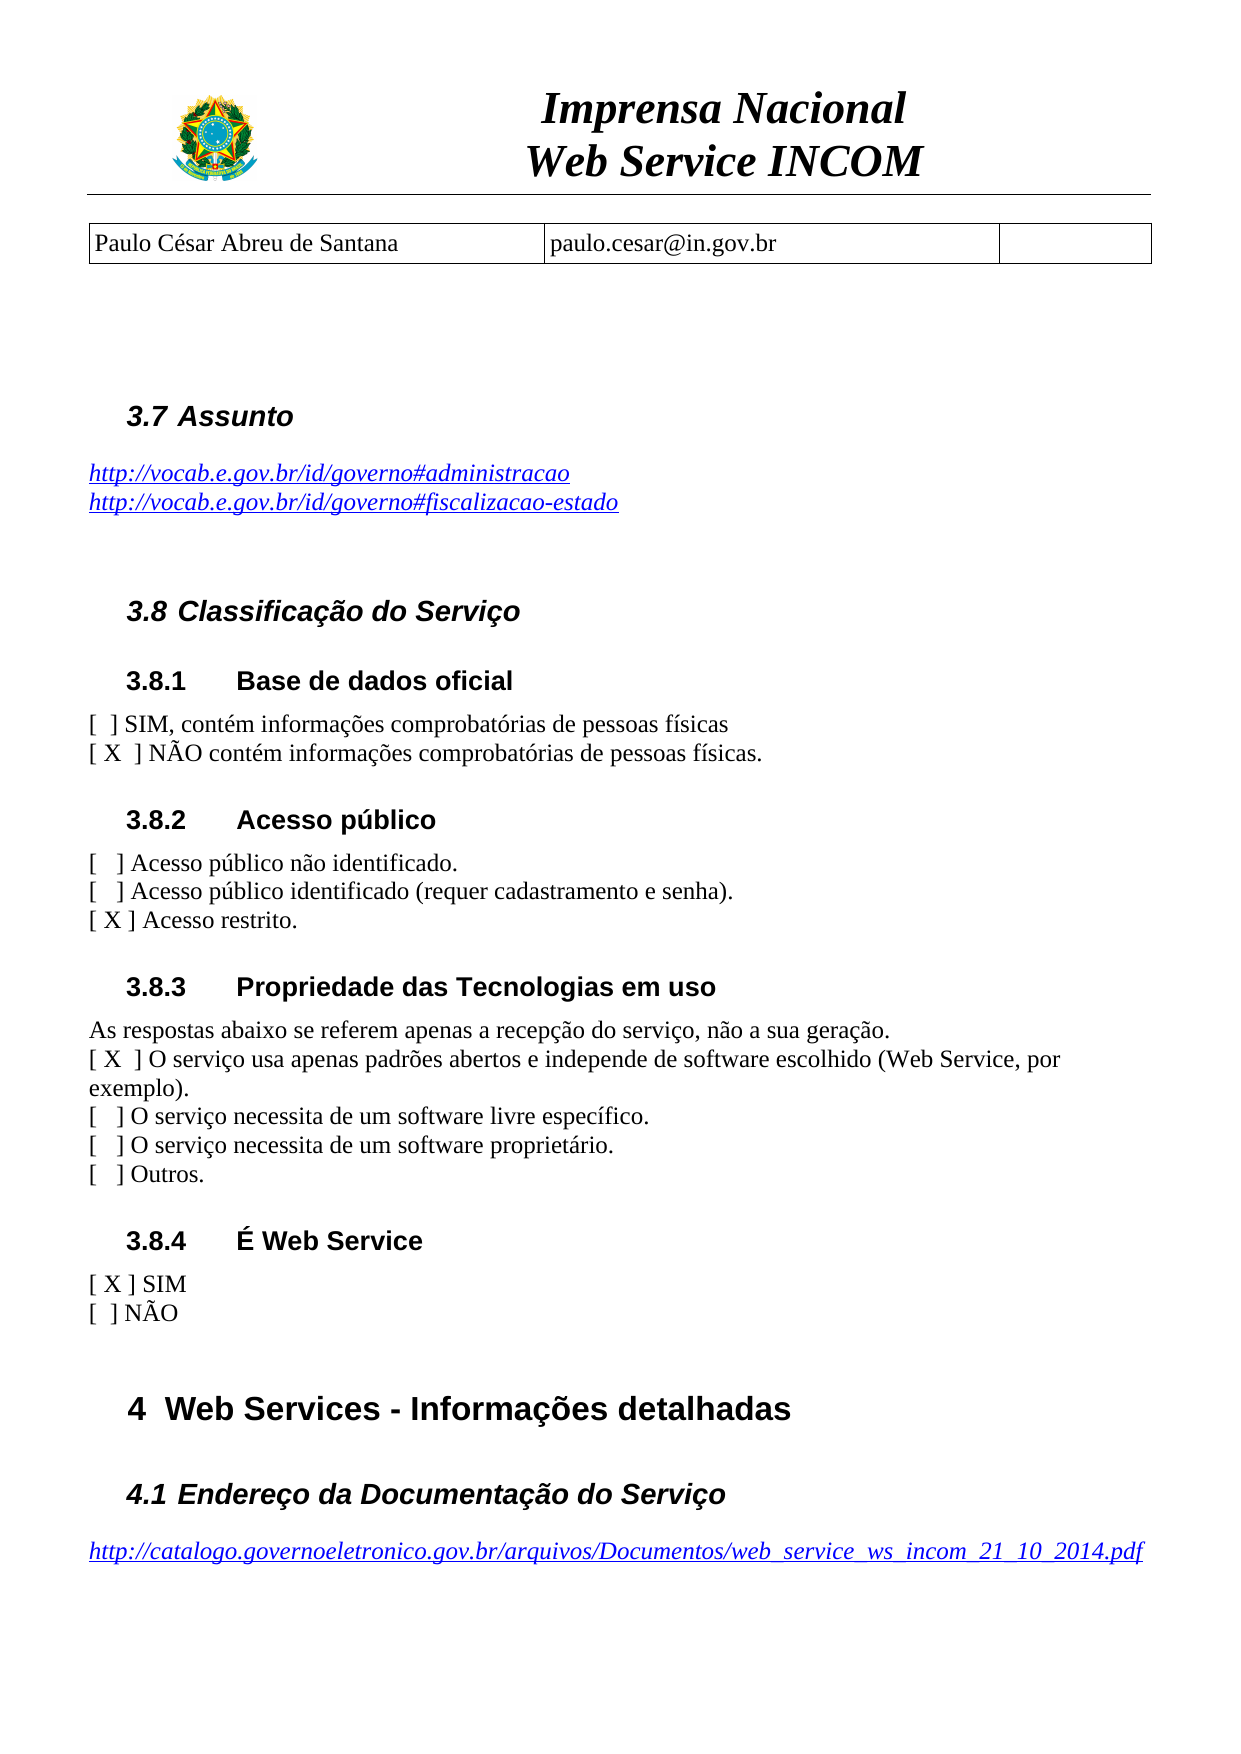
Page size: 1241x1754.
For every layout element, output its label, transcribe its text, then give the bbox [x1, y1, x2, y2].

picture [172, 95, 258, 181]
text http://vocab.e.gov.br/id/governo#administracao [89, 458, 1151, 487]
table_cell Paulo César Abreu de Santana [90, 224, 544, 263]
text [ ] SIM, contém informações comprobatórias de pessoas físicas [89, 709, 1151, 738]
subtitle Propriedade das Tecnologias em uso [118, 971, 1151, 1003]
subtitle Classificação do Serviço [118, 594, 1151, 628]
subtitle Assunto [118, 399, 1151, 433]
text As respostas abaixo se referem apenas a recepção do serviço, não a sua geração. [89, 1015, 1151, 1044]
text [ X ] O serviço usa apenas padrões abertos e independe de software escolhido (Web Service, por exemplo). [89, 1044, 1151, 1101]
text [ ] NÃO [89, 1298, 1151, 1326]
subtitle É Web Service [118, 1225, 1151, 1256]
text http://vocab.e.gov.br/id/governo#fiscalizacao-estado [89, 487, 1151, 515]
picture [230, 161, 258, 181]
subtitle Web Services - Informações detalhadas [118, 1389, 1151, 1427]
text http://catalogo.governoeletronico.gov.br/arquivos/Documentos/web_service_ws_incom_21_10_2014.pdf [89, 1536, 1151, 1565]
text [ ] O serviço necessita de um software livre específico. [89, 1101, 1151, 1130]
subtitle Base de dados oficial [118, 665, 1151, 696]
text [ X ] SIM [89, 1269, 1151, 1298]
text [ ] O serviço necessita de um software proprietário. [89, 1130, 1151, 1159]
text [ ] Acesso público não identificado. [89, 848, 1151, 876]
text [ X ] NÃO contém informações comprobatórias de pessoas físicas. [89, 738, 1151, 766]
text [ X ] Acesso restrito. [89, 905, 1151, 934]
text [ ] Acesso público identificado (requer cadastramento e senha). [89, 876, 1151, 905]
table_cell [1000, 224, 1151, 263]
subtitle Acesso público [118, 804, 1151, 835]
table_cell paulo.cesar@in.gov.br [545, 224, 999, 263]
text [ ] Outros. [89, 1159, 1151, 1188]
subtitle Endereço da Documentação do Serviço [118, 1477, 1151, 1511]
